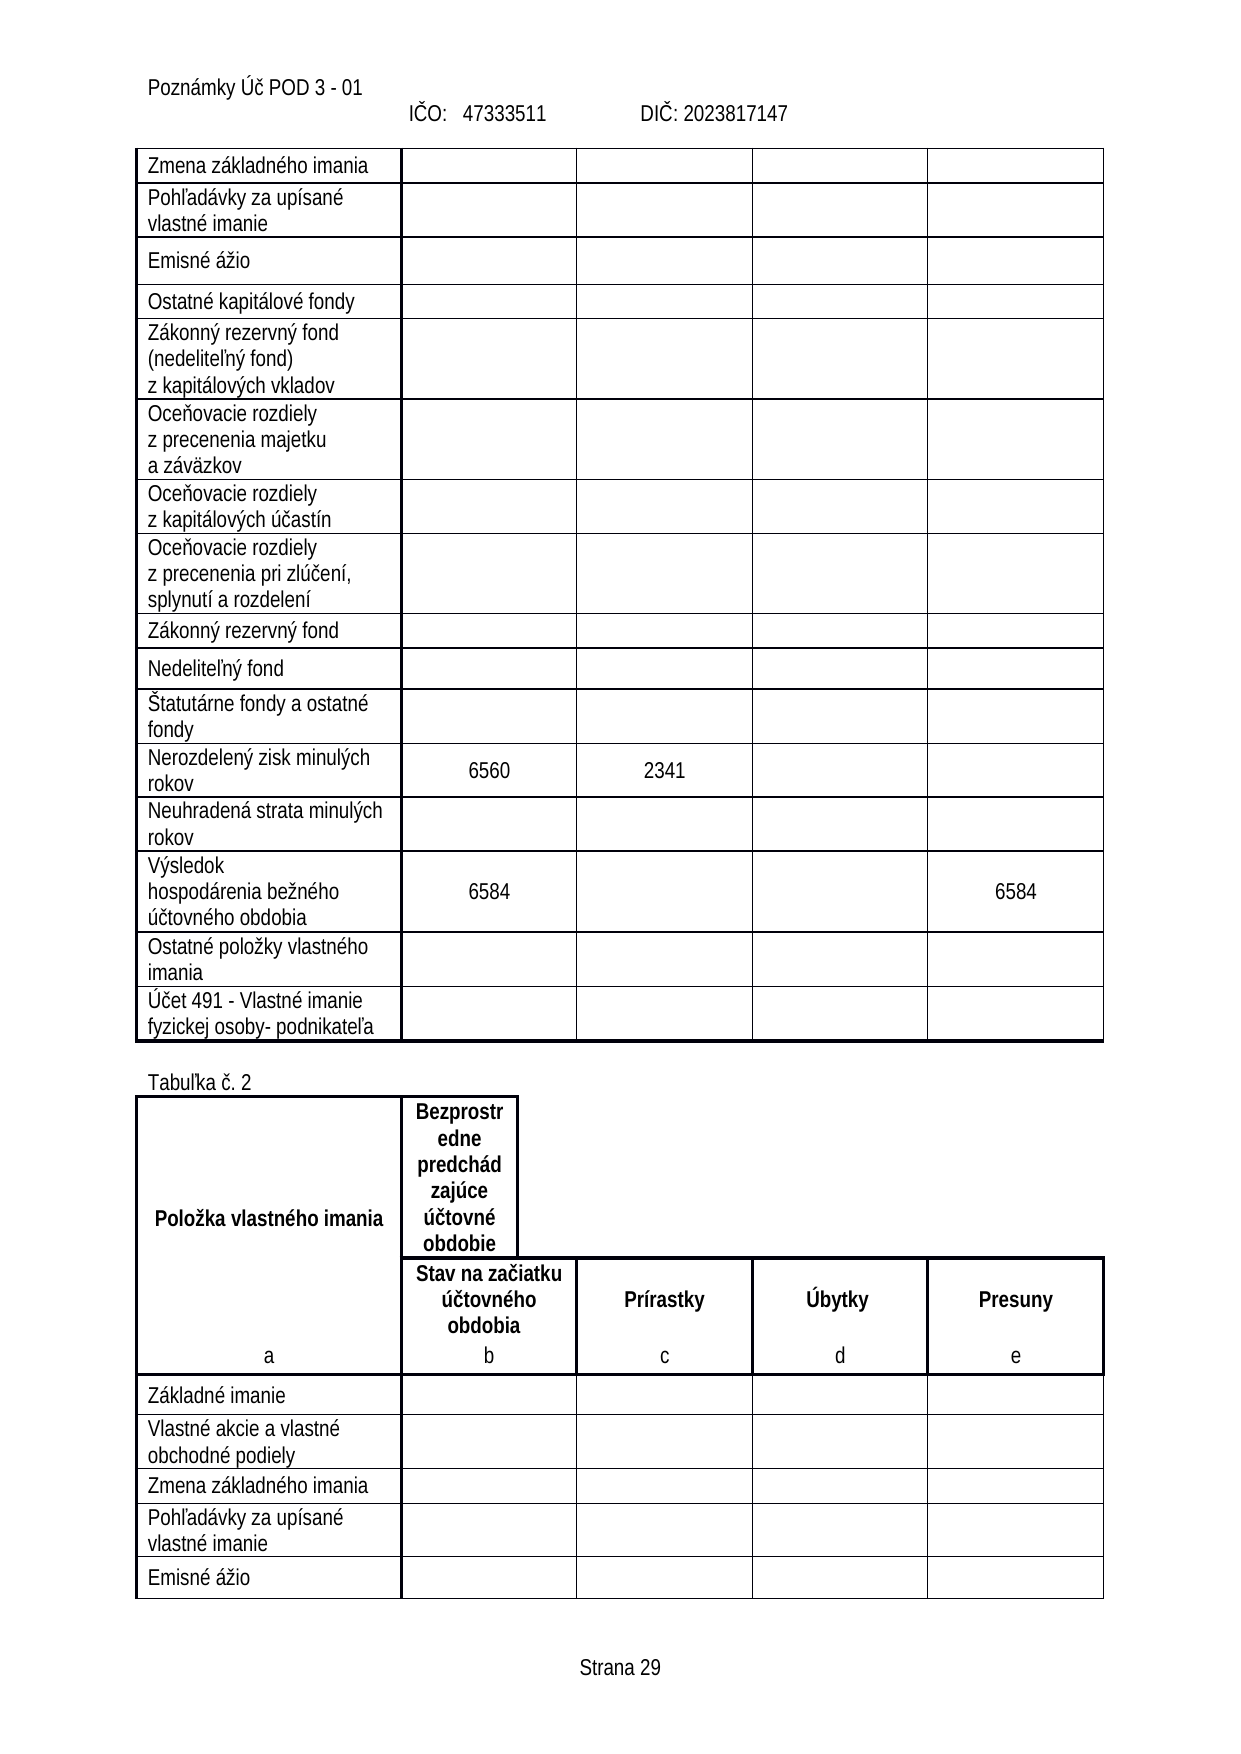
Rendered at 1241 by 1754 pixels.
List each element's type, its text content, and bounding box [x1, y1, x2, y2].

table_cell [753, 1376, 927, 1414]
table_cell [403, 534, 576, 613]
table_cell 2341 [577, 744, 752, 796]
table_cell [753, 238, 927, 284]
text Tabuľka č. 2 [148, 1069, 1092, 1095]
table_cell [403, 238, 576, 284]
table_cell [403, 400, 576, 479]
table_cell [403, 933, 576, 986]
table_cell Štatutárne fondy a ostatné fondy [138, 690, 400, 743]
table_cell [928, 534, 1103, 613]
table_cell [577, 1557, 752, 1597]
table_cell Nerozdelený zisk minulých rokov [138, 744, 400, 796]
table_cell [928, 319, 1103, 398]
table_cell [753, 149, 927, 182]
table_cell Zákonný rezervný fond [138, 614, 400, 647]
table_cell b [403, 1339, 575, 1373]
table_cell [403, 1376, 576, 1414]
table_cell Oceňovacie rozdiely z kapitálových účastín [138, 480, 400, 532]
table_cell [928, 744, 1103, 796]
table_cell [577, 285, 752, 318]
table_cell 6560 [403, 744, 576, 796]
table_cell [577, 987, 752, 1039]
table_cell [928, 1469, 1103, 1502]
table_cell [753, 1504, 927, 1556]
table_cell Ostatné položky vlastného imania [138, 933, 400, 986]
table_cell [403, 987, 576, 1039]
table_cell 6584 [403, 852, 576, 931]
table_cell Výsledok hospodárenia bežného účtovného obdobia [138, 852, 400, 931]
table_cell [753, 614, 927, 647]
table_cell [577, 149, 752, 182]
table_cell Emisné ážio [138, 238, 400, 284]
table_cell Zmena základného imania [138, 1469, 400, 1502]
table_cell [928, 400, 1103, 479]
table_header Položka vlastného imania [138, 1098, 400, 1338]
table_cell [753, 852, 927, 931]
table_cell [928, 238, 1103, 284]
table_cell Prírastky [578, 1260, 751, 1338]
table_cell [577, 1376, 752, 1414]
table_cell [577, 480, 752, 532]
table_cell [928, 933, 1103, 986]
table_cell Vlastné akcie a vlastné obchodné podiely [138, 1415, 400, 1468]
table_cell e [929, 1339, 1102, 1373]
table_cell [928, 987, 1103, 1039]
table_cell Stav na začiatku účtovného obdobia [403, 1260, 575, 1338]
table_cell [577, 238, 752, 284]
table_cell [928, 649, 1103, 688]
table_cell [753, 987, 927, 1039]
table_cell [577, 798, 752, 850]
table_cell [403, 614, 576, 647]
table_cell [577, 534, 752, 613]
table_cell [577, 184, 752, 236]
table_cell [928, 614, 1103, 647]
table_cell [753, 285, 927, 318]
table_cell Neuhradená strata minulých rokov [138, 798, 400, 850]
table_cell [928, 798, 1103, 850]
table_cell [403, 1415, 576, 1468]
table_cell [403, 184, 576, 236]
table_cell a [138, 1339, 400, 1373]
table_cell [577, 1504, 752, 1556]
table_cell [928, 690, 1103, 743]
table_cell [753, 319, 927, 398]
table_cell [403, 480, 576, 532]
table_cell [753, 649, 927, 688]
table_cell Pohľadávky za upísané vlastné imanie [138, 1504, 400, 1556]
table_cell [753, 933, 927, 986]
table_cell Základné imanie [138, 1376, 400, 1414]
table_cell [577, 649, 752, 688]
table_cell Účet 491 - Vlastné imanie fyzickej osoby- podnikateľa [138, 987, 400, 1039]
table_cell Presuny [929, 1260, 1102, 1338]
table_cell [928, 149, 1103, 182]
table_cell [577, 1469, 752, 1502]
table_cell Zákonný rezervný fond (nedeliteľný fond) z kapitálových vkladov [138, 319, 400, 398]
table_cell [928, 1504, 1103, 1556]
table_cell [403, 1469, 576, 1502]
table_cell Ostatné kapitálové fondy [138, 285, 400, 318]
table_cell Úbytky [754, 1260, 926, 1338]
table_cell [577, 400, 752, 479]
table_cell [577, 852, 752, 931]
table_cell 6584 [928, 852, 1103, 931]
table_cell [577, 614, 752, 647]
table_cell [403, 285, 576, 318]
table_cell [928, 184, 1103, 236]
table_cell [753, 534, 927, 613]
table_cell [753, 184, 927, 236]
table_cell Oceňovacie rozdiely z precenenia majetku a záväzkov [138, 400, 400, 479]
table_cell [753, 1469, 927, 1502]
table_cell [403, 1557, 576, 1597]
table_cell [577, 319, 752, 398]
table_cell [403, 319, 576, 398]
table_cell d [754, 1339, 926, 1373]
table_cell [403, 690, 576, 743]
table_cell [403, 149, 576, 182]
table_cell [753, 744, 927, 796]
table_cell [403, 798, 576, 850]
table_header Bezprostredne predchádzajúce účtovné obdobie [403, 1098, 516, 1256]
table_cell [753, 1415, 927, 1468]
table_cell [753, 1557, 927, 1597]
table_cell Zmena základného imania [138, 149, 400, 182]
table_cell [753, 798, 927, 850]
table_cell Emisné ážio [138, 1557, 400, 1597]
table_cell [753, 480, 927, 532]
table_cell Pohľadávky za upísané vlastné imanie [138, 184, 400, 236]
table_cell c [578, 1339, 751, 1373]
table_cell [928, 285, 1103, 318]
table_cell [577, 690, 752, 743]
table_cell [403, 649, 576, 688]
table_cell [753, 400, 927, 479]
table_cell Nedeliteľný fond [138, 649, 400, 688]
table_cell Oceňovacie rozdiely z precenenia pri zlúčení, splynutí a rozdelení [138, 534, 400, 613]
table_cell [928, 1557, 1103, 1597]
table_cell [928, 480, 1103, 532]
table_cell [577, 1415, 752, 1468]
table_cell [928, 1415, 1103, 1468]
table_cell [753, 690, 927, 743]
table_cell [403, 1504, 576, 1556]
table_cell [928, 1376, 1103, 1414]
table_cell [577, 933, 752, 986]
